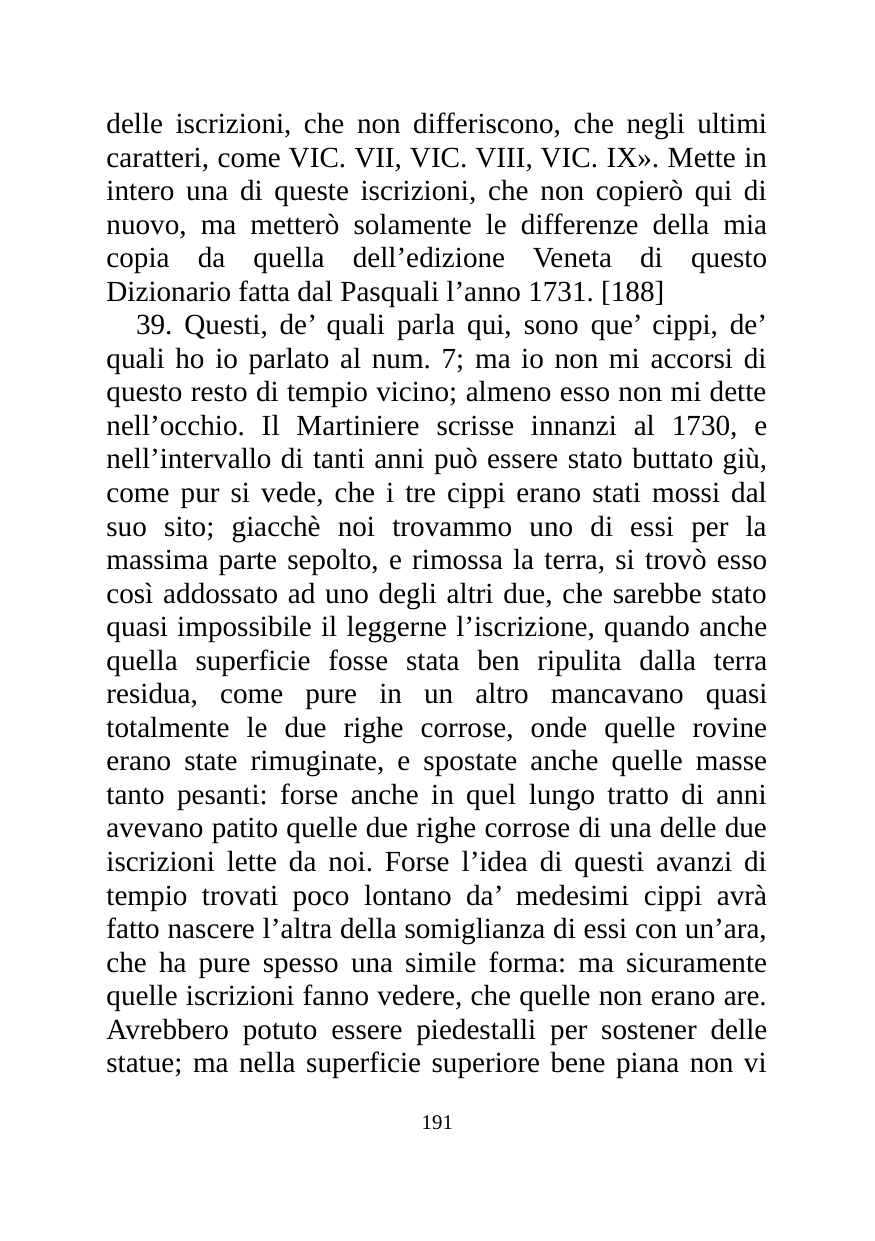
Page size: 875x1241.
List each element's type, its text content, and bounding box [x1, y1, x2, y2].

text 39. Questi, de’ quali parla qui, sono que’ cippi, de’ quali ho io parlato al num. 7; ma io non mi accorsi di questo resto di tempio vicino; almeno esso non mi dette nell’occhio. Il Martiniere scrisse innanzi al 1730, e nell’intervallo di tanti anni può essere stato buttato giù, come pur si vede, che i tre cippi erano stati mossi dal suo sito; giacchè noi trovammo uno di essi per la massima parte sepolto, e rimossa la terra, si trovò esso così addossato ad uno degli altri due, che sarebbe stato quasi impossibile il leggerne l’iscrizione, quando anche quella superficie fosse stata ben ripulita dalla terra residua, come pure in un altro mancavano quasi totalmente le due righe corrose, onde quelle rovine erano state rimuginate, e spostate anche quelle masse tanto pesanti: forse anche in quel lungo tratto di anni avevano patito quelle due righe corrose di una delle due iscrizioni lette da noi. Forse l’idea di questi avanzi di tempio trovati poco lontano da’ medesimi cippi avrà fatto nascere l’altra della somiglianza di essi con un’ara, che ha pure spesso una simile forma: ma sicuramente quelle iscrizioni fanno vedere, che quelle non erano are. Avrebbero potuto essere piedestalli per sostener delle statue; ma nella superficie superiore bene piana non vi [106, 307, 768, 1079]
text delle iscrizioni, che non differiscono, che negli ultimi caratteri, come VIC. VII, VIC. VIII, VIC. IX». Mette in intero una di queste iscrizioni, che non copierò qui di nuovo, ma metterò solamente le differenze della mia copia da quella dell’edizione Veneta di questo Dizionario fatta dal Pasquali l’anno 1731. [188] [106, 106, 768, 307]
